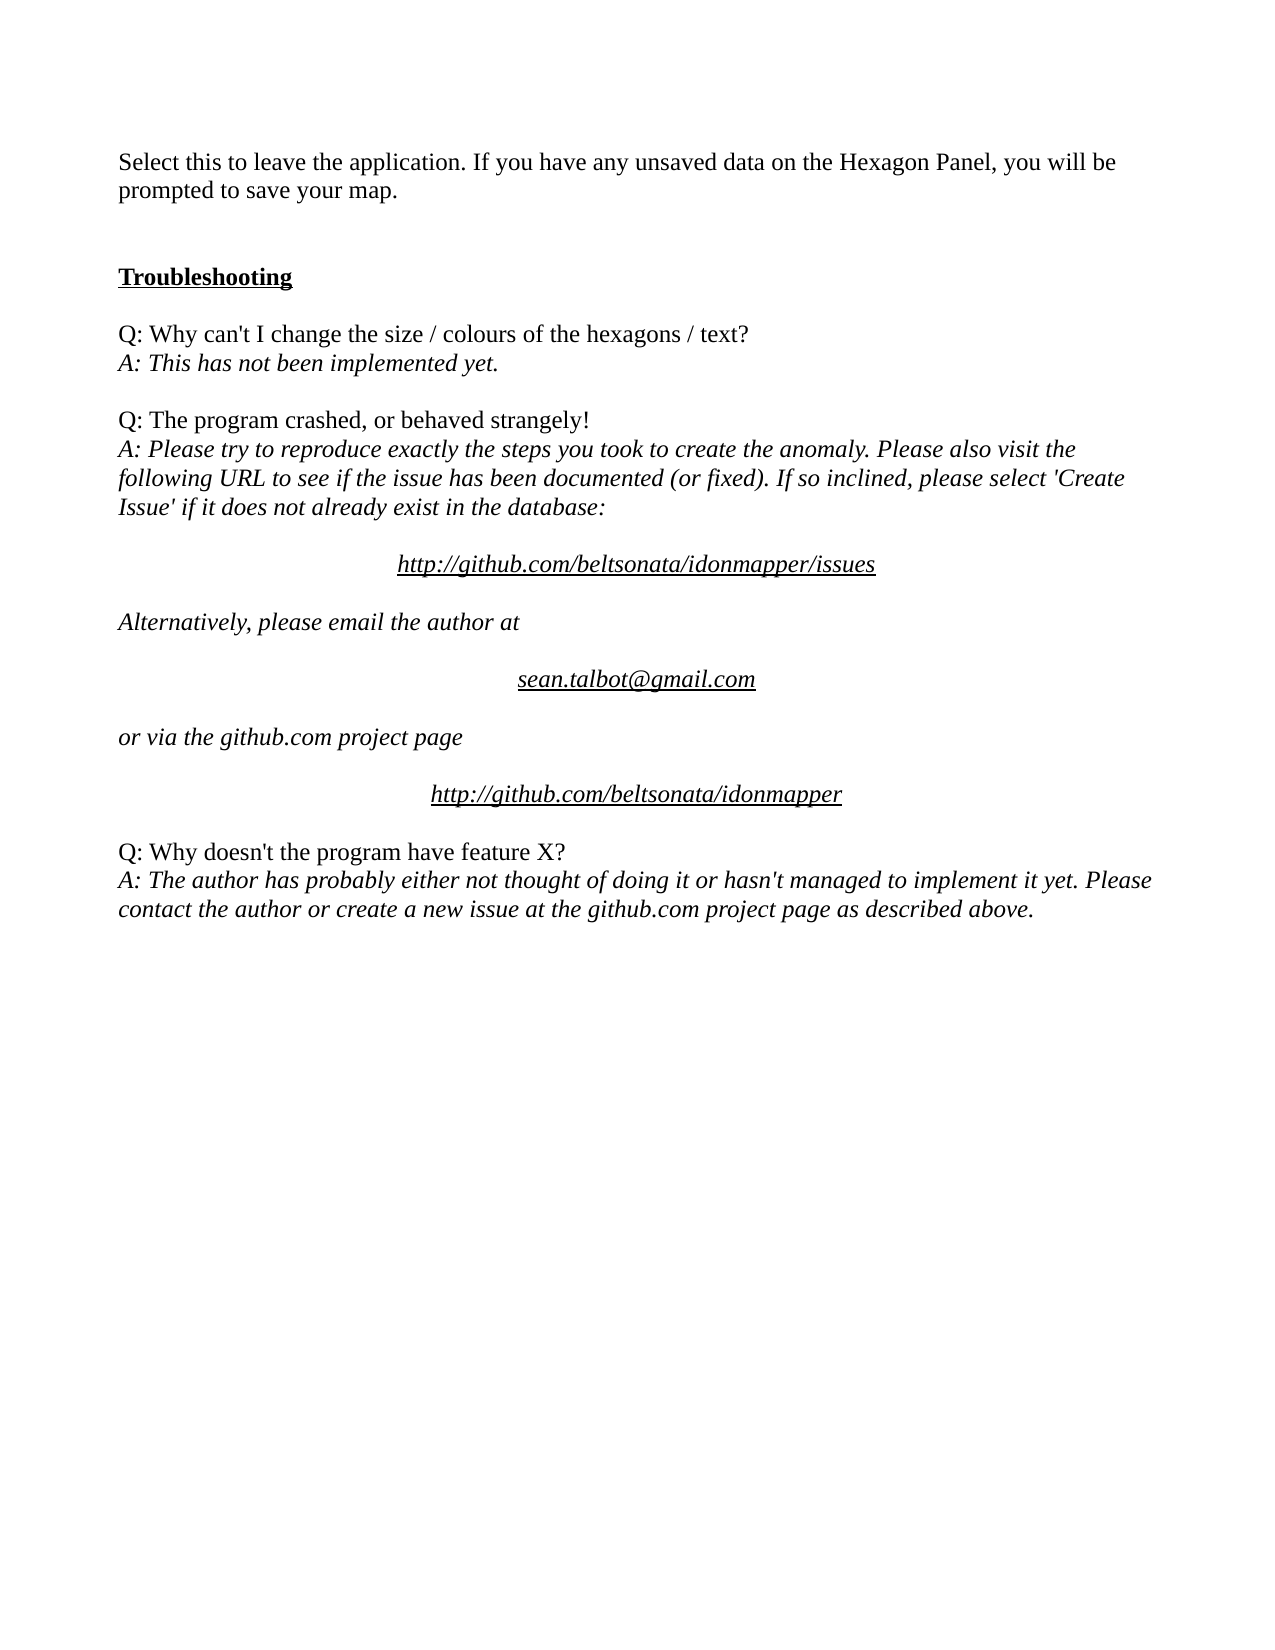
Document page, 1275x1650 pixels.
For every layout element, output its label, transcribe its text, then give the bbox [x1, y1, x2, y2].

text or via the github.com project page [118, 722, 1157, 751]
text Troubleshooting [118, 262, 1157, 291]
text Alternatively, please email the author at [118, 607, 1157, 636]
text http://github.com/beltsonata/idonmapper/issues [118, 549, 1157, 578]
text Select this to leave the application. If you have any unsaved data on the Hexagon Panel, you will be prompted to save your map. [118, 147, 1157, 204]
text Q: The program crashed, or behaved strangely! [118, 406, 1157, 434]
text A: The author has probably either not thought of doing it or hasn't managed to implement it yet. Please contact the author or create a new issue at the github.com project page as described above. [118, 866, 1157, 923]
text A: Please try to reproduce exactly the steps you took to create the anomaly. Please also visit the following URL to see if the issue has been documented (or fixed). If so inclined, please select 'Create Issue' if it does not already exist in the database: [118, 434, 1157, 521]
text Q: Why doesn't the program have feature X? [118, 837, 1157, 866]
text http://github.com/beltsonata/idonmapper [118, 779, 1157, 808]
text A: This has not been implemented yet. [118, 348, 1157, 377]
text Q: Why can't I change the size / colours of the hexagons / text? [118, 319, 1157, 348]
text sean.talbot@gmail.com [118, 664, 1157, 693]
